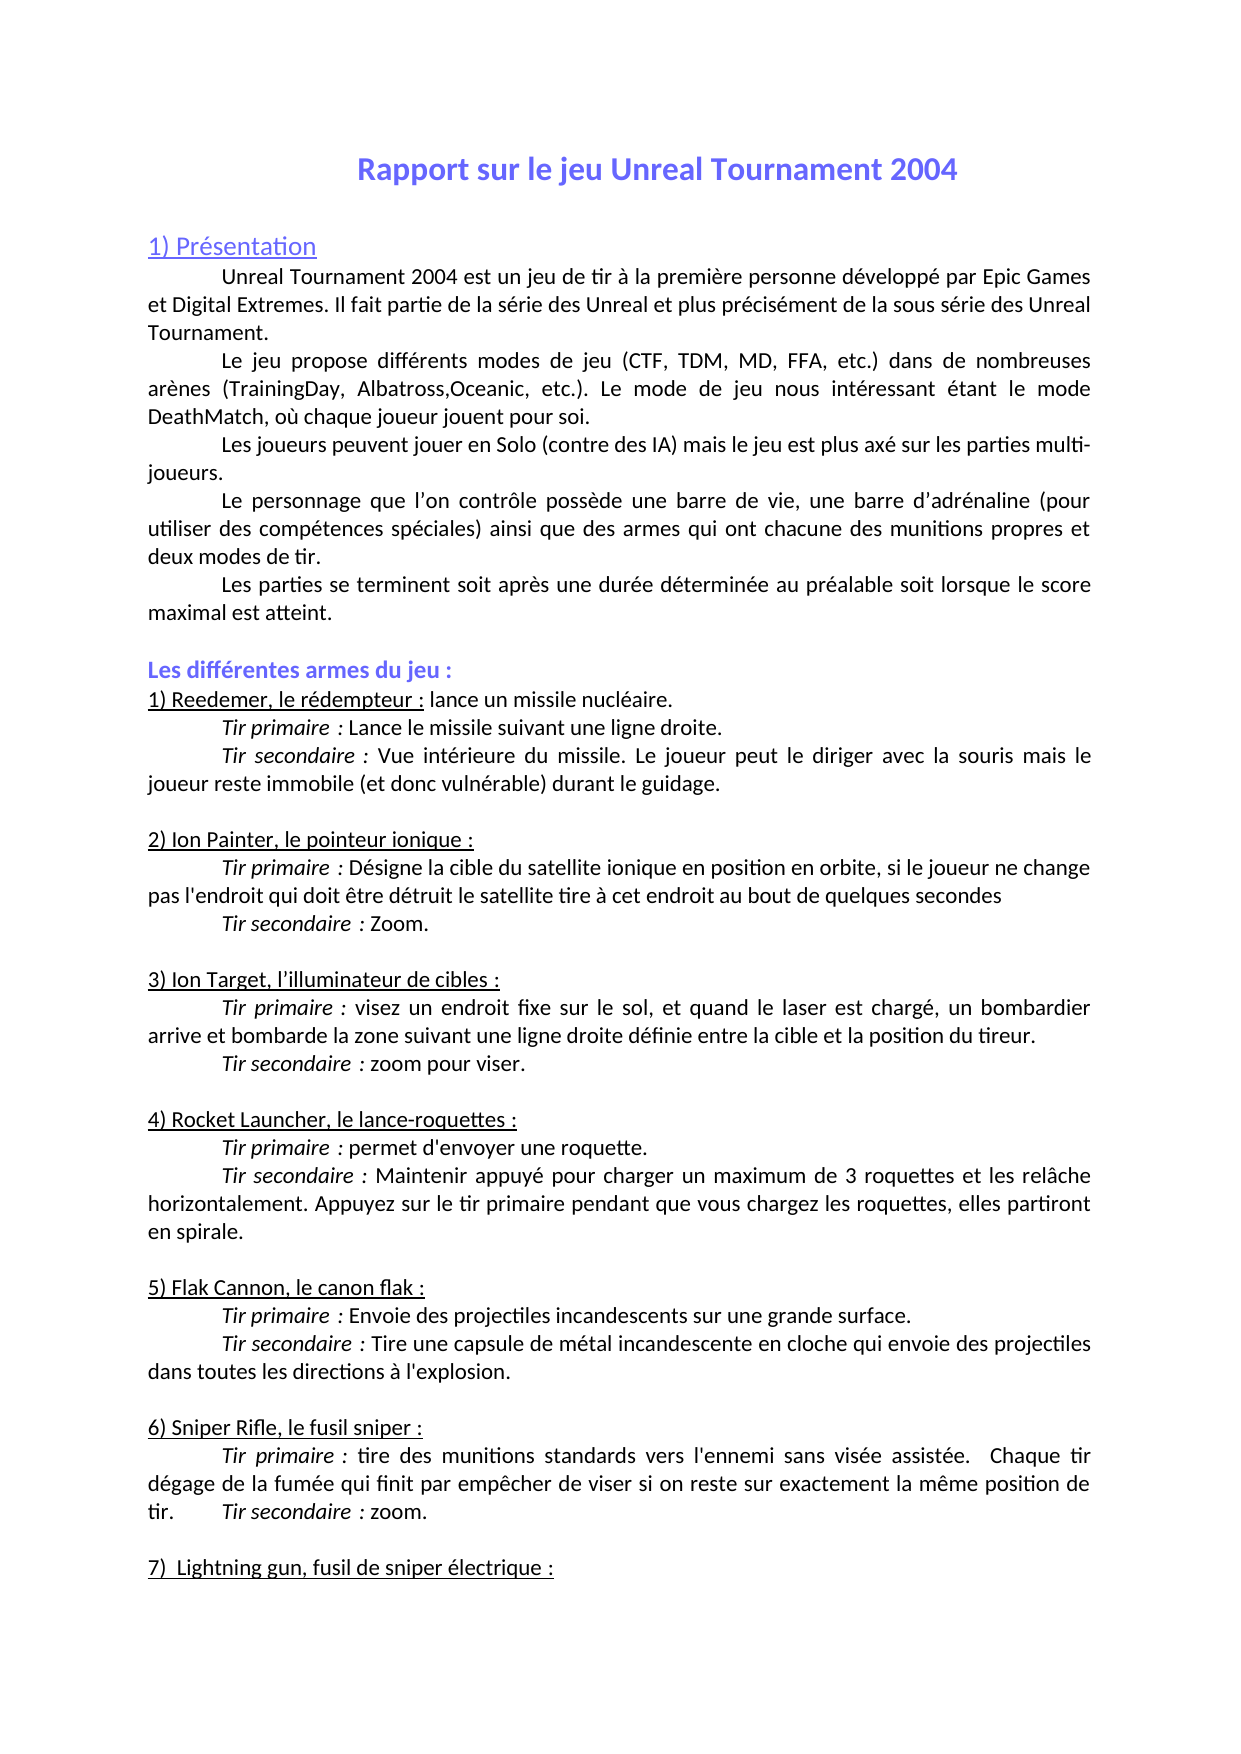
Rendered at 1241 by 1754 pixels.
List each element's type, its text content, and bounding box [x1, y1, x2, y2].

text Tir secondaire : Vue intérieure du missile. Le joueur peut le diriger avec la souris mais le joueur reste immobile (et donc vulnérable) durant le guidage. [148, 741, 1093, 797]
text Tir secondaire : Zoom. [148, 909, 1093, 937]
text Tir primaire : Désigne la cible du satellite ionique en position en orbite, si le joueur ne change pas l'endroit qui doit être détruit le satellite tire à cet endroit au bout de quelques secondes [148, 853, 1093, 909]
text Tir primaire : visez un endroit fixe sur le sol, et quand le laser est chargé, un bombardier arrive et bombarde la zone suivant une ligne droite définie entre la cible et la position du tireur. [148, 993, 1093, 1049]
text 2) Ion Painter, le pointeur ionique : [148, 825, 1093, 853]
text Tir primaire : tire des munitions standards vers l'ennemi sans visée assistée. Chaque tir dégage de la fumée qui finit par empêcher de viser si on reste sur exactement la même position de tir. Tir secondaire : zoom. [148, 1441, 1093, 1526]
text 6) Sniper Rifle, le fusil sniper : [148, 1413, 1093, 1441]
text Les différentes armes du jeu : [148, 654, 1093, 685]
text Tir primaire : permet d'envoyer une roquette. [148, 1133, 1093, 1161]
text Les parties se terminent soit après une durée déterminée au préalable soit lorsque le score maximal est atteint. [148, 570, 1093, 626]
text 4) Rocket Launcher, le lance-roquettes : [148, 1105, 1093, 1133]
text Tir primaire : Envoie des projectiles incandescents sur une grande surface. [148, 1301, 1093, 1329]
text Le personnage que l’on contrôle possède une barre de vie, une barre d’adrénaline (pour utiliser des compétences spéciales) ainsi que des armes qui ont chacune des munitions propres et deux modes de tir. [148, 486, 1093, 570]
text Tir secondaire : Tire une capsule de métal incandescente en cloche qui envoie des projectiles dans toutes les directions à l'explosion. [148, 1329, 1093, 1385]
list 1) Présentation [148, 229, 1093, 262]
text Le jeu propose différents modes de jeu (CTF, TDM, MD, FFA, etc.) dans de nombreuses arènes (TrainingDay, Albatross,Oceanic, etc.). Le mode de jeu nous intéressant étant le mode DeathMatch, où chaque joueur jouent pour soi. [148, 346, 1093, 430]
text 5) Flak Cannon, le canon flak : [148, 1273, 1093, 1301]
text Tir secondaire : zoom pour viser. [148, 1049, 1093, 1077]
text 3) Ion Target, l’illuminateur de cibles : [148, 965, 1093, 993]
text Tir secondaire : Maintenir appuyé pour charger un maximum de 3 roquettes et les relâche horizontalement. Appuyez sur le tir primaire pendant que vous chargez les roquettes, elles partiront en spirale. [148, 1161, 1093, 1245]
text 1) Reedemer, le rédempteur : lance un missile nucléaire. [148, 685, 1093, 713]
list Rapport sur le jeu Unreal Tournament 2004 [185, 148, 1093, 188]
text Tir primaire : Lance le missile suivant une ligne droite. [148, 713, 1093, 741]
text Les joueurs peuvent jouer en Solo (contre des IA) mais le jeu est plus axé sur les parties multi-joueurs. [148, 430, 1093, 486]
text 7) Lightning gun, fusil de sniper électrique : [148, 1553, 1093, 1582]
text Unreal Tournament 2004 est un jeu de tir à la première personne développé par Epic Games et Digital Extremes. Il fait partie de la série des Unreal et plus précisément de la sous série des Unreal Tournament. [148, 262, 1093, 346]
